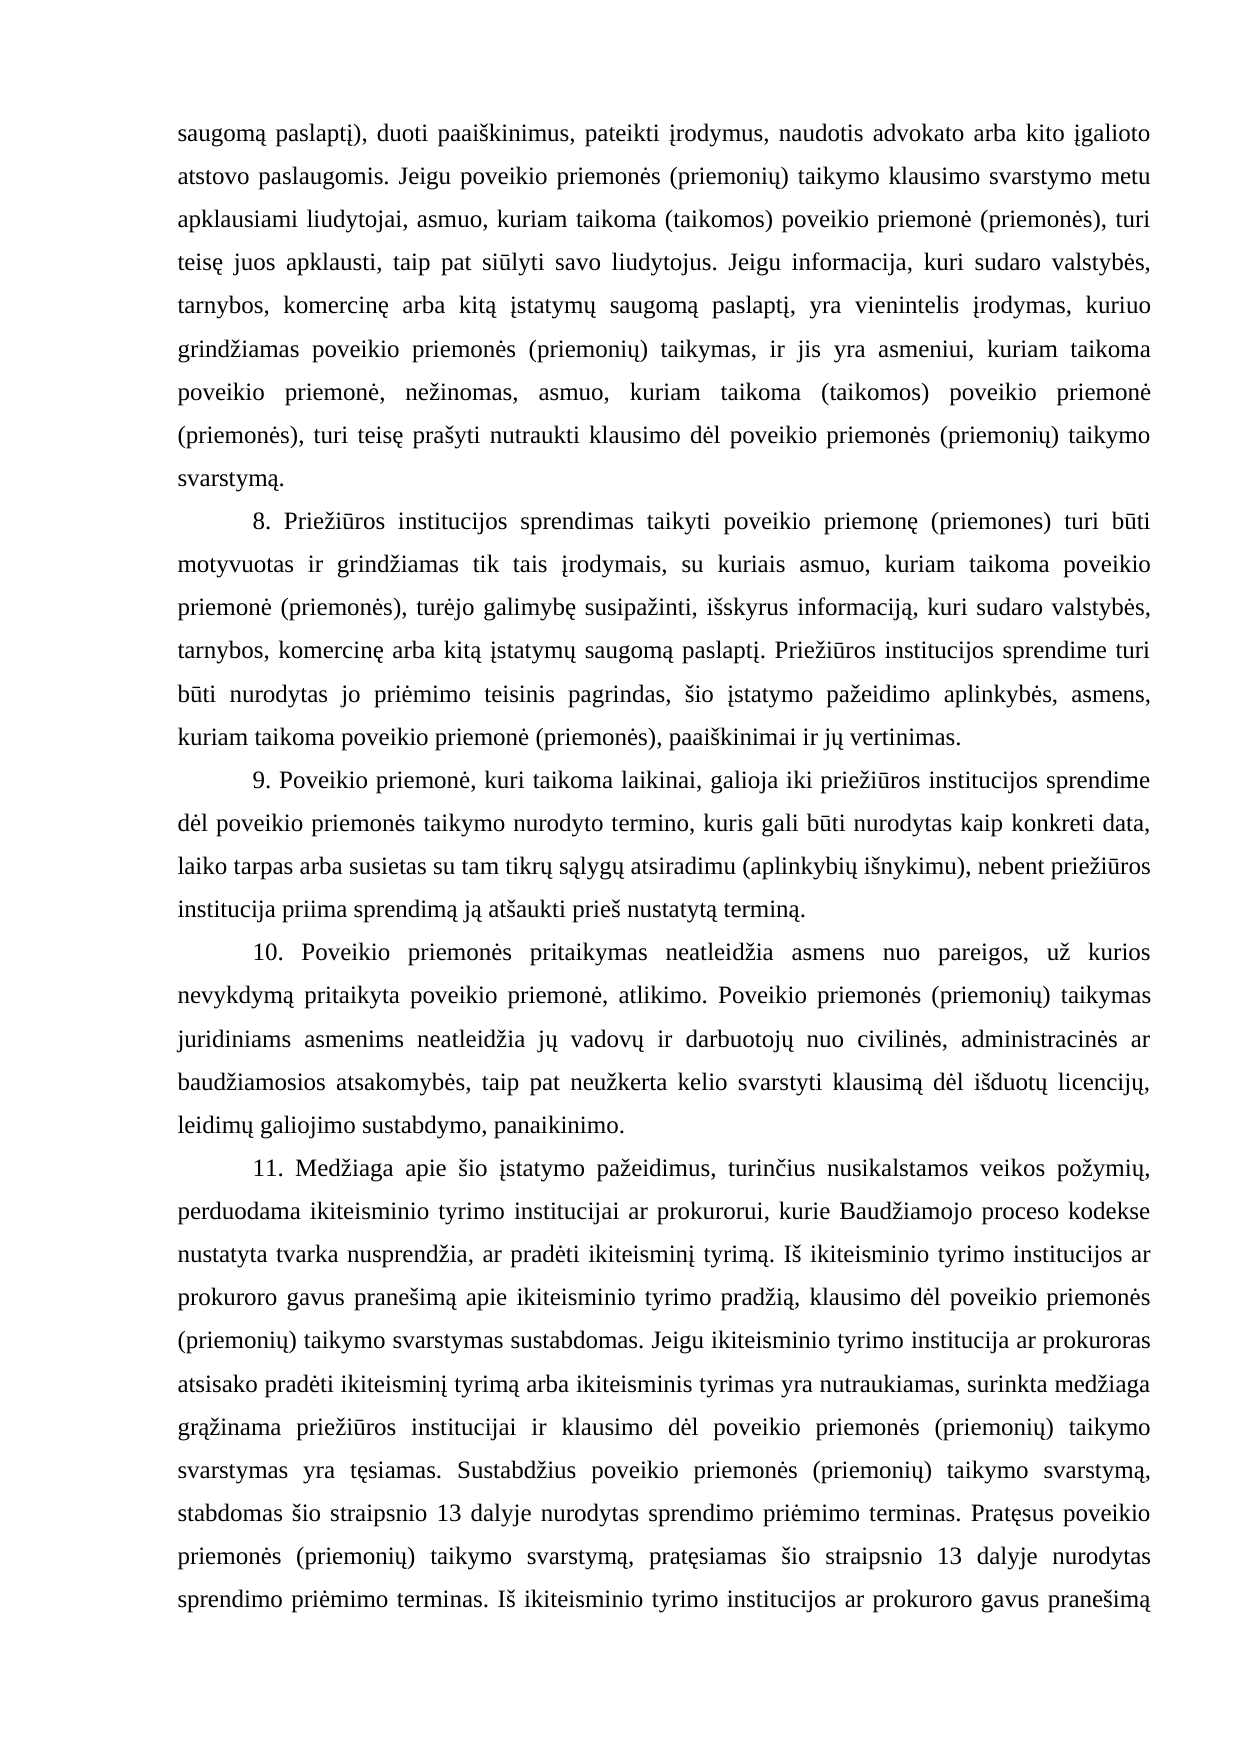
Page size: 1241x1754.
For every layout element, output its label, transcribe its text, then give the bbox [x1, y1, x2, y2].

text 8. Priežiūros institucijos sprendimas taikyti poveikio priemonę (priemones) turi būti motyvuotas ir grindžiamas tik tais įrodymais, su kuriais asmuo, kuriam taikoma poveikio priemonė (priemonės), turėjo galimybę susipažinti, išskyrus informaciją, kuri sudaro valstybės, tarnybos, komercinę arba kitą įstatymų saugomą paslaptį. Priežiūros institucijos sprendime turi būti nurodytas jo priėmimo teisinis pagrindas, šio įstatymo pažeidimo aplinkybės, asmens, kuriam taikoma poveikio priemonė (priemonės), paaiškinimai ir jų vertinimas. [177, 506, 1152, 751]
text 10. Poveikio priemonės pritaikymas neatleidžia asmens nuo pareigos, už kurios nevykdymą pritaikyta poveikio priemonė, atlikimo. Poveikio priemonės (priemonių) taikymas juridiniams asmenims neatleidžia jų vadovų ir darbuotojų nuo civilinės, administracinės ar baudžiamosios atsakomybės, taip pat neužkerta kelio svarstyti klausimą dėl išduotų licencijų, leidimų galiojimo sustabdymo, panaikinimo. [177, 937, 1152, 1139]
text saugomą paslaptį), duoti paaiškinimus, pateikti įrodymus, naudotis advokato arba kito įgalioto atstovo paslaugomis. Jeigu poveikio priemonės (priemonių) taikymo klausimo svarstymo metu apklausiami liudytojai, asmuo, kuriam taikoma (taikomos) poveikio priemonė (priemonės), turi teisę juos apklausti, taip pat siūlyti savo liudytojus. Jeigu informacija, kuri sudaro valstybės, tarnybos, komercinę arba kitą įstatymų saugomą paslaptį, yra vienintelis įrodymas, kuriuo grindžiamas poveikio priemonės (priemonių) taikymas, ir jis yra asmeniui, kuriam taikoma poveikio priemonė, nežinomas, asmuo, kuriam taikoma (taikomos) poveikio priemonė (priemonės), turi teisę prašyti nutraukti klausimo dėl poveikio priemonės (priemonių) taikymo svarstymą. [177, 118, 1152, 492]
text 9. Poveikio priemonė, kuri taikoma laikinai, galioja iki priežiūros institucijos sprendime dėl poveikio priemonės taikymo nurodyto termino, kuris gali būti nurodytas kaip konkreti data, laiko tarpas arba susietas su tam tikrų sąlygų atsiradimu (aplinkybių išnykimu), nebent priežiūros institucija priima sprendimą ją atšaukti prieš nustatytą terminą. [177, 765, 1152, 923]
text 11. Medžiaga apie šio įstatymo pažeidimus, turinčius nusikalstamos veikos požymių, perduodama ikiteisminio tyrimo institucijai ar prokurorui, kurie Baudžiamojo proceso kodekse nustatyta tvarka nusprendžia, ar pradėti ikiteisminį tyrimą. Iš ikiteisminio tyrimo institucijos ar prokuroro gavus pranešimą apie ikiteisminio tyrimo pradžią, klausimo dėl poveikio priemonės (priemonių) taikymo svarstymas sustabdomas. Jeigu ikiteisminio tyrimo institucija ar prokuroras atsisako pradėti ikiteisminį tyrimą arba ikiteisminis tyrimas yra nutraukiamas, surinkta medžiaga grąžinama priežiūros institucijai ir klausimo dėl poveikio priemonės (priemonių) taikymo svarstymas yra tęsiamas. Sustabdžius poveikio priemonės (priemonių) taikymo svarstymą, stabdomas šio straipsnio 13 dalyje nurodytas sprendimo priėmimo terminas. Pratęsus poveikio priemonės (priemonių) taikymo svarstymą, pratęsiamas šio straipsnio 13 dalyje nurodytas sprendimo priėmimo terminas. Iš ikiteisminio tyrimo institucijos ar prokuroro gavus pranešimą [177, 1153, 1152, 1613]
